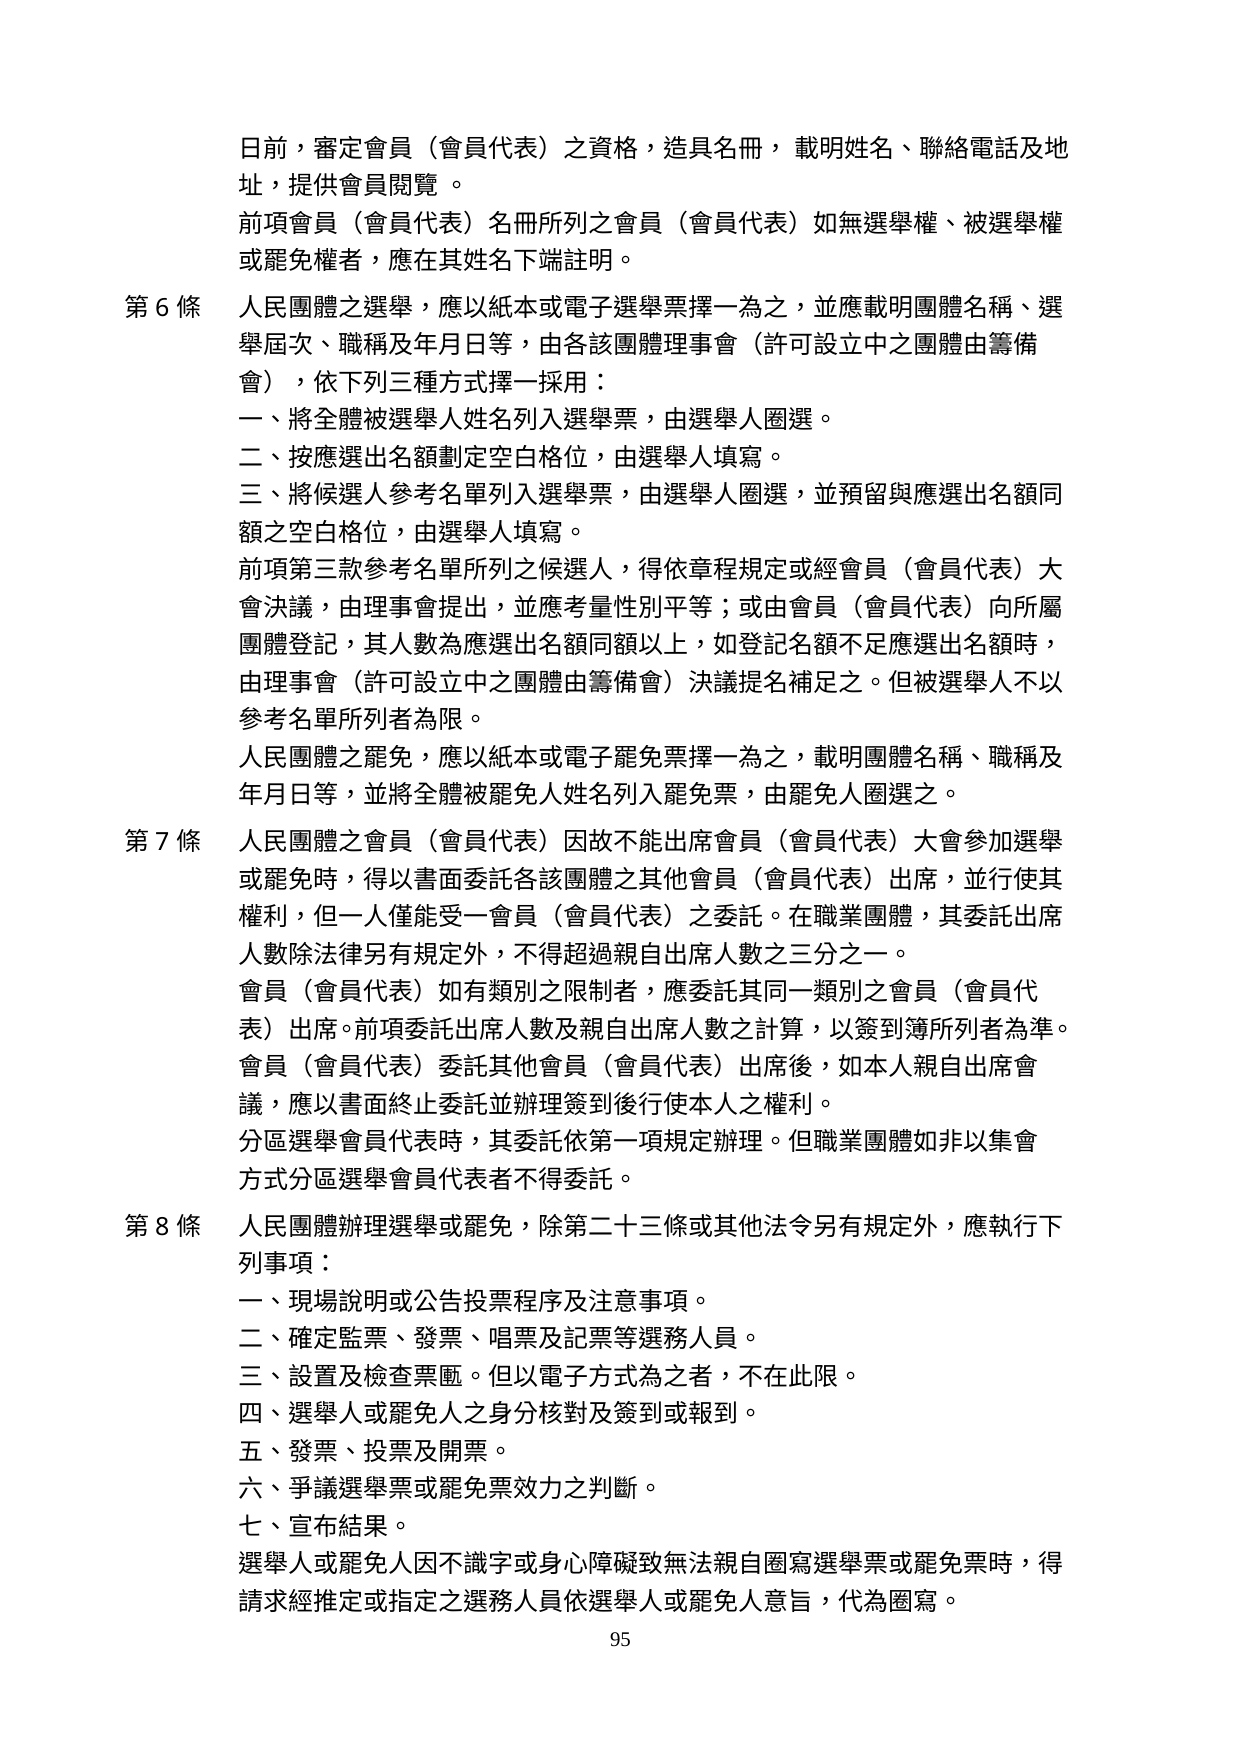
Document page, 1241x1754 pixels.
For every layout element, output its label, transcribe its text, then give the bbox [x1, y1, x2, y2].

table_cell [120, 123, 234, 282]
table_cell 人民團體之會員（會員代表）因故不能出席會員（會員代表）大會參加選舉或罷免時，得以書面委託各該團體之其他會員（會員代表）出席，並行使其權利，但一人僅能受一會員（會員代表）之委託。在職業團體，其委託出席人數除法律另有規定外，不得超過親自出席人數之三分之一。 會員（會員代表）如有類別之限制者，應委託其同一類別之會員（會員代表）出席。前項委託出席人數及親自出席人數之計算，以簽到簿所列者為準。 會員（會員代表）委託其他會員（會員代表）出席後，如本人親自出席會 議，應以書面終止委託並辦理簽到後行使本人之權利。 分區選舉會員代表時，其委託依第一項規定辦理。但職業團體如非以集會 方式分區選舉會員代表者不得委託。 [234, 817, 1075, 1201]
table_cell 人民團體之選舉，應以紙本或電子選舉票擇一為之，並應載明團體名稱、選舉屆次、職稱及年月日等，由各該團體理事會（許可設立中之團體由籌備會），依下列三種方式擇一採用： 一、將全體被選舉人姓名列入選舉票，由選舉人圈選。 二、按應選出名額劃定空白格位，由選舉人填寫。 三、將候選人參考名單列入選舉票，由選舉人圈選，並預留與應選出名額同額之空白格位，由選舉人填寫。 前項第三款參考名單所列之候選人，得依章程規定或經會員（會員代表）大會決議，由理事會提出，並應考量性別平等；或由會員（會員代表）向所屬團體登記，其人數為應選出名額同額以上，如登記名額不足應選出名額時，由理事會（許可設立中之團體由籌備會）決議提名補足之。但被選舉人不以參考名單所列者為限。 人民團體之罷免，應以紙本或電子罷免票擇一為之，載明團體名稱、職稱及年月日等，並將全體被罷免人姓名列入罷免票，由罷免人圈選之。 [234, 282, 1075, 817]
table_cell 日前，審定會員（會員代表）之資格，造具名冊， 載明姓名、聯絡電話及地址，提供會員閱覽 。 前項會員（會員代表）名冊所列之會員（會員代表）如無選舉權、被選舉權或罷免權者，應在其姓名下端註明。 [234, 123, 1075, 282]
table_cell 第 8 條 [120, 1201, 234, 1623]
table_cell 第 7 條 [120, 817, 234, 1201]
table_cell 人民團體辦理選舉或罷免，除第二十三條或其他法令另有規定外，應執行下列事項： 一、現場說明或公告投票程序及注意事項。 二、確定監票、發票、唱票及記票等選務人員。 三、設置及檢查票匭。但以電子方式為之者，不在此限。 四、選舉人或罷免人之身分核對及簽到或報到。 五、發票、投票及開票。 六、爭議選舉票或罷免票效力之判斷。 七、宣布結果。 選舉人或罷免人因不識字或身心障礙致無法親自圈寫選舉票或罷免票時，得請求經推定或指定之選務人員依選舉人或罷免人意旨，代為圈寫。 [234, 1201, 1075, 1623]
table_cell 第 6 條 [120, 282, 234, 817]
